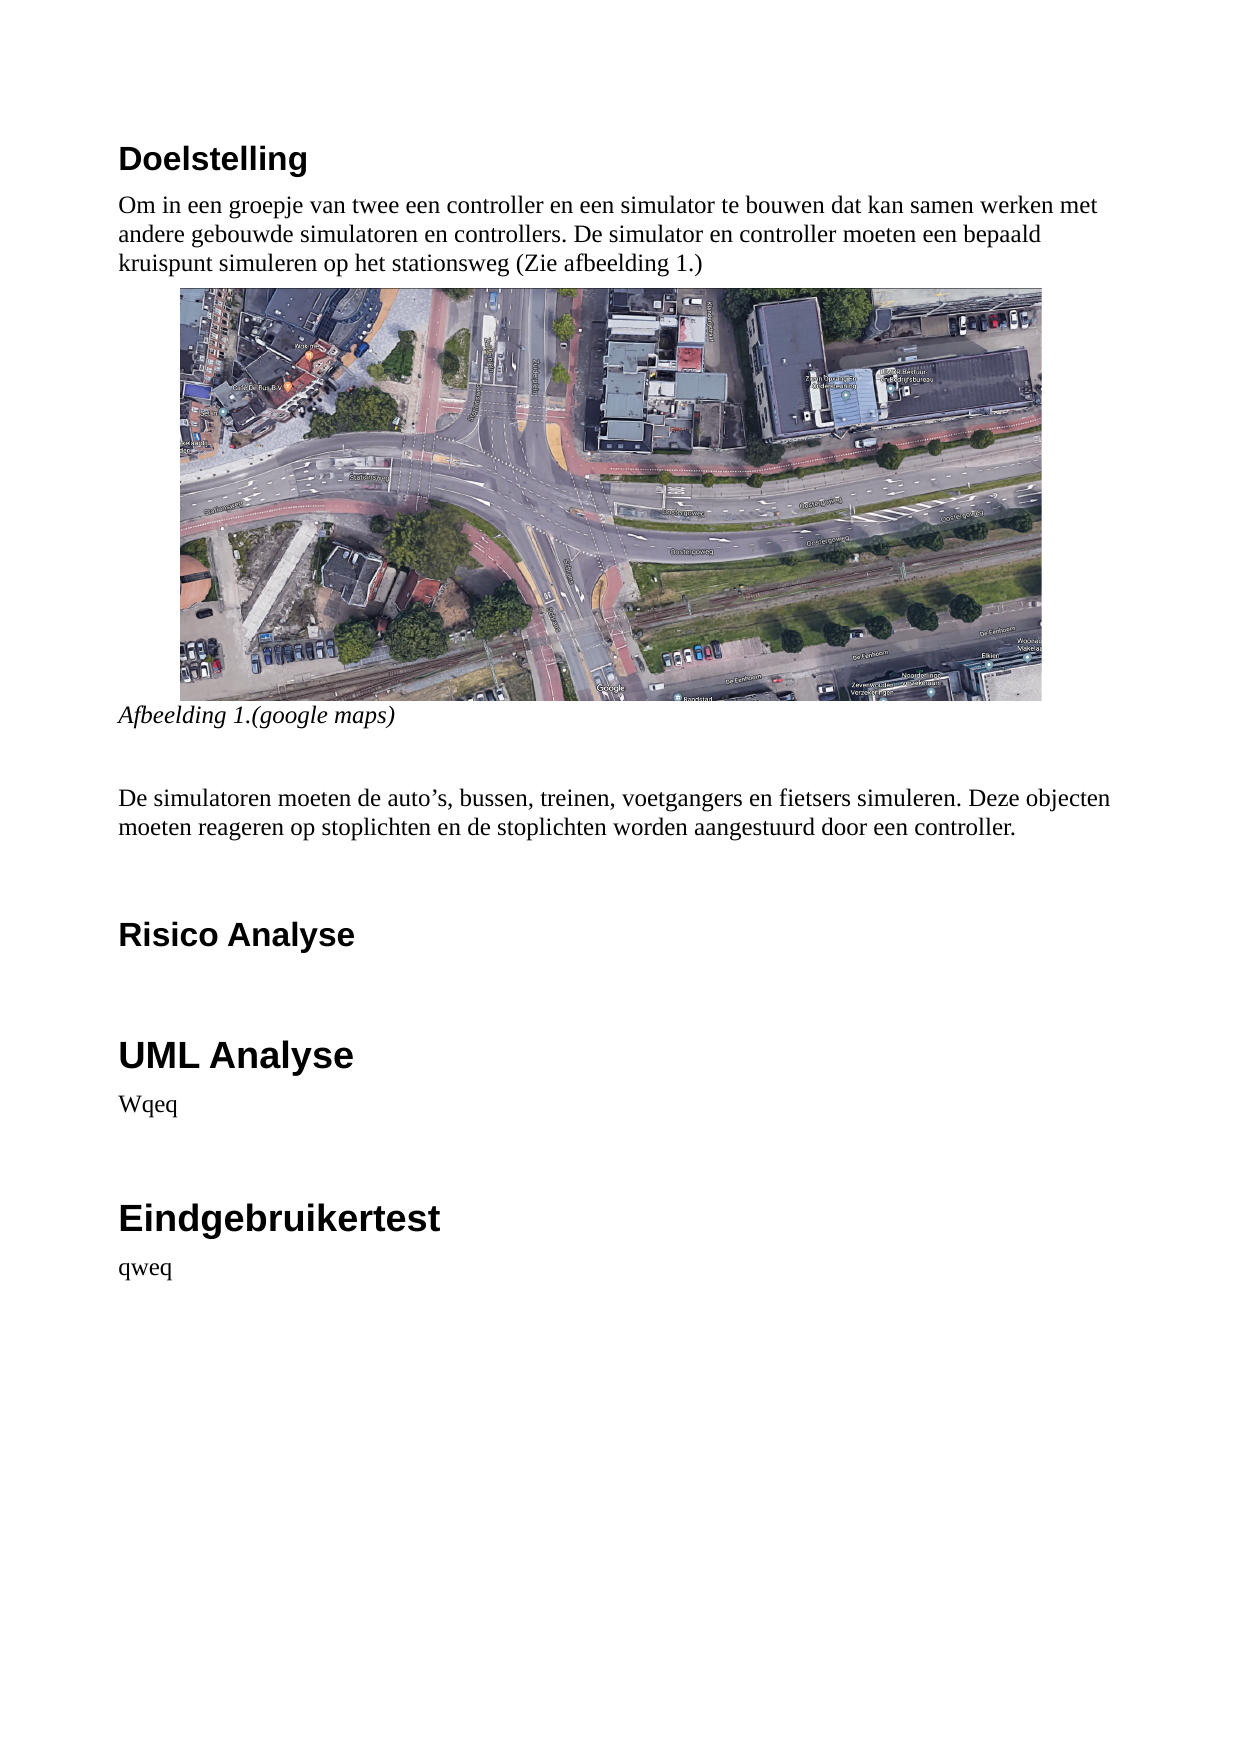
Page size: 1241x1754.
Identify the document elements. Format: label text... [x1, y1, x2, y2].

text Afbeelding 1.(google maps) [118, 701, 1122, 729]
subtitle Risico Analyse [118, 915, 1122, 954]
subtitle Eindgebruikertest [118, 1196, 1122, 1240]
text Om in een groepje van twee een controller en een simulator te bouwen dat kan samen werken met andere gebouwde simulatoren en controllers. De simulator en controller moeten een bepaald kruispunt simuleren op het stationsweg (Zie afbeelding 1.) [118, 190, 1122, 276]
subtitle Doelstelling [118, 139, 1122, 178]
text De simulatoren moeten de auto’s, bussen, treinen, voetgangers en fietsers simuleren. Deze objecten moeten reageren op stoplichten en de stoplichten worden aangestuurd door een controller. [118, 783, 1122, 841]
text qweq [118, 1252, 1122, 1281]
subtitle UML Analyse [118, 1033, 1122, 1076]
text Wqeq [118, 1089, 1122, 1117]
picture [180, 288, 1042, 701]
